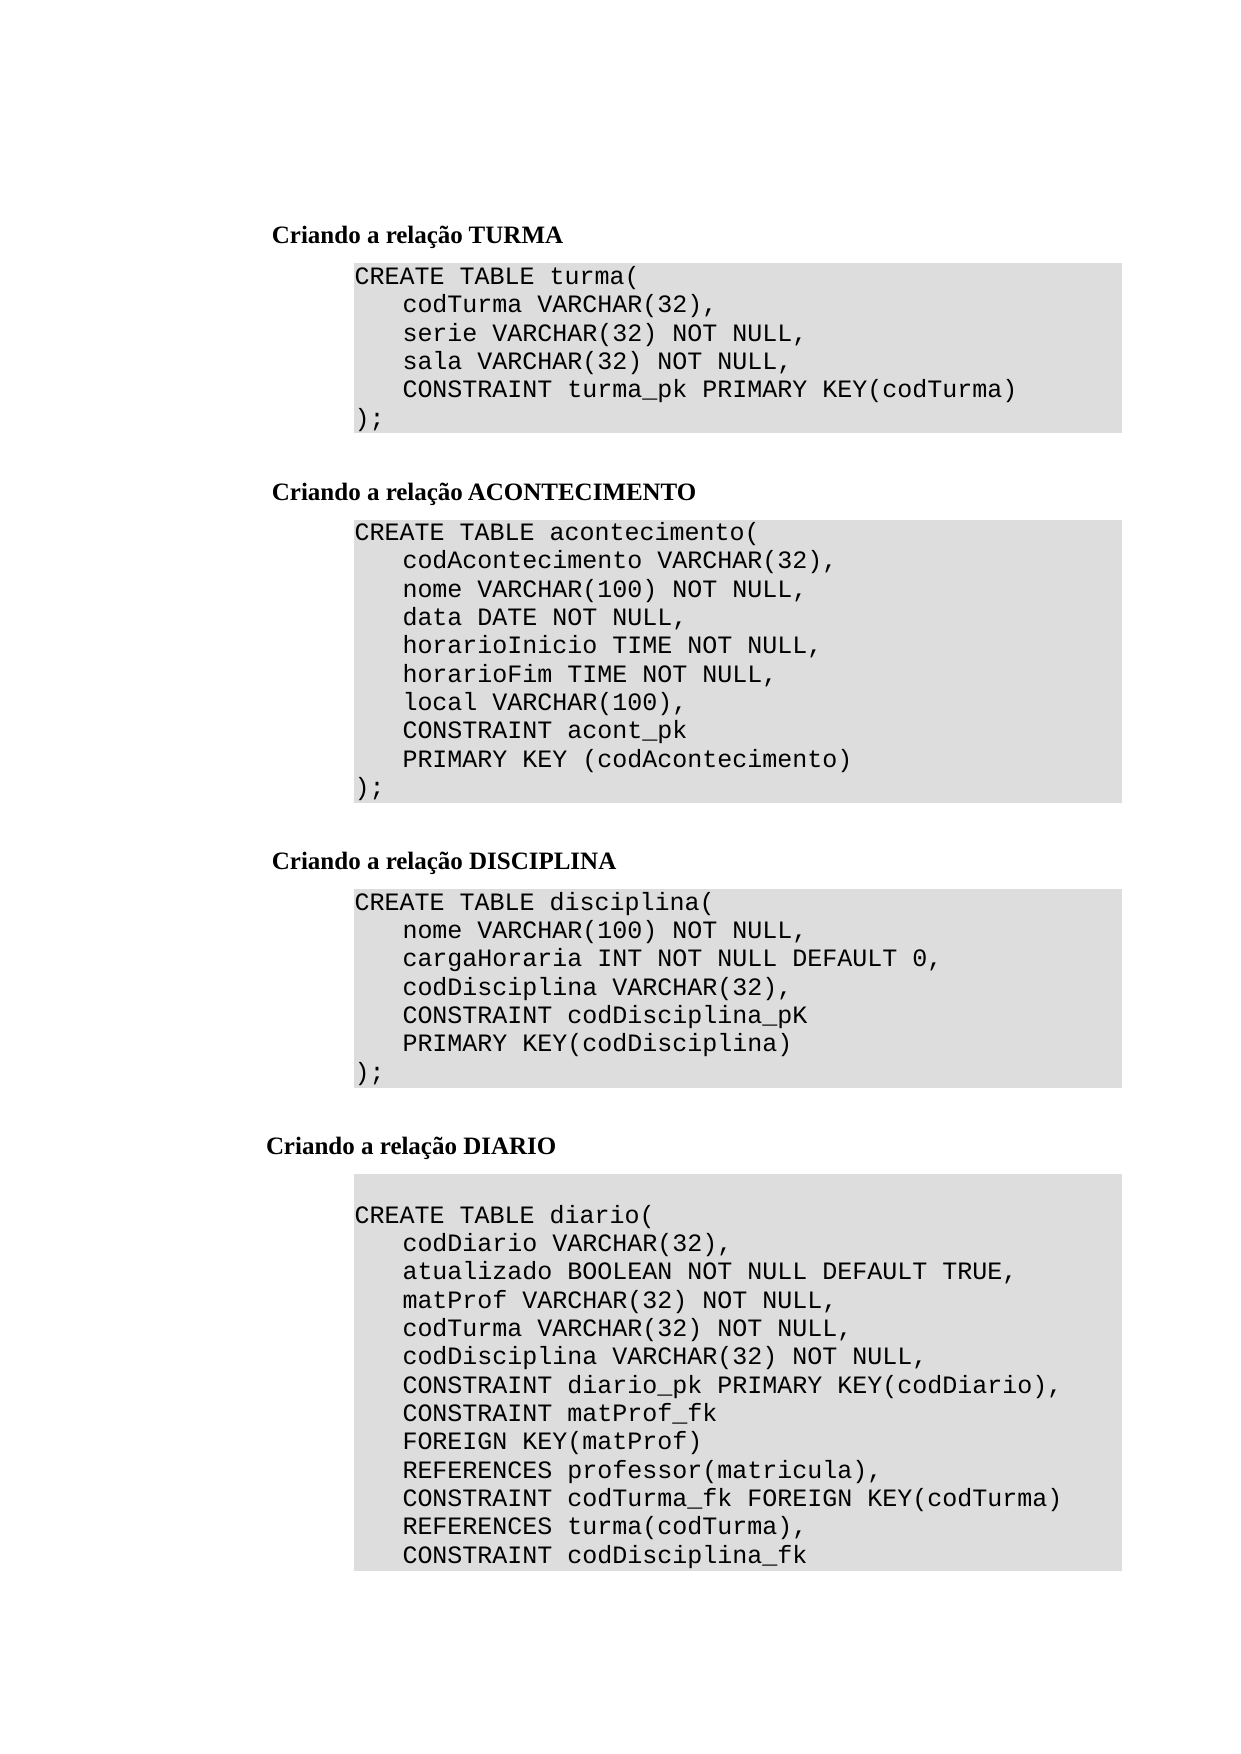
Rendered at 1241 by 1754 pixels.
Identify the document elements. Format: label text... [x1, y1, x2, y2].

text CREATE TABLE diario( codDiario VARCHAR(32), atualizado BOOLEAN NOT NULL DEFAULT TRUE, matProf VARCHAR(32) NOT NULL, codTurma VARCHAR(32) NOT NULL, codDisciplina VARCHAR(32) NOT NULL, CONSTRAINT diario_pk PRIMARY KEY(codDiario), CONSTRAINT matProf_fk [354, 1202, 1122, 1429]
text PRIMARY KEY (codAcontecimento) ); [354, 746, 1122, 803]
text CREATE TABLE disciplina( nome VARCHAR(100) NOT NULL, cargaHoraria INT NOT NULL DEFAULT 0, codDisciplina VARCHAR(32), CONSTRAINT codDisciplina_pK [354, 889, 1122, 1031]
text REFERENCES turma(codTurma), CONSTRAINT codDisciplina_fk [354, 1514, 1122, 1571]
text PRIMARY KEY(codDisciplina) ); [354, 1031, 1122, 1088]
text Criando a relação DISCIPLINA [177, 846, 1122, 875]
text Criando a relação ACONTECIMENTO [177, 477, 1122, 505]
text FOREIGN KEY(matProf) [354, 1429, 1122, 1457]
text Criando a relação TURMA [177, 220, 1122, 249]
text CREATE TABLE acontecimento( codAcontecimento VARCHAR(32), nome VARCHAR(100) NOT NULL, data DATE NOT NULL, horarioInicio TIME NOT NULL, horarioFim TIME NOT NULL, local VARCHAR(100), CONSTRAINT acont_pk [354, 520, 1122, 746]
text REFERENCES professor(matricula), CONSTRAINT codTurma_fk FOREIGN KEY(codTurma) [354, 1457, 1122, 1514]
text CREATE TABLE turma( codTurma VARCHAR(32), serie VARCHAR(32) NOT NULL, sala VARCHAR(32) NOT NULL, CONSTRAINT turma_pk PRIMARY KEY(codTurma) ); [354, 263, 1122, 433]
text Criando a relação DIARIO [266, 1131, 1122, 1159]
